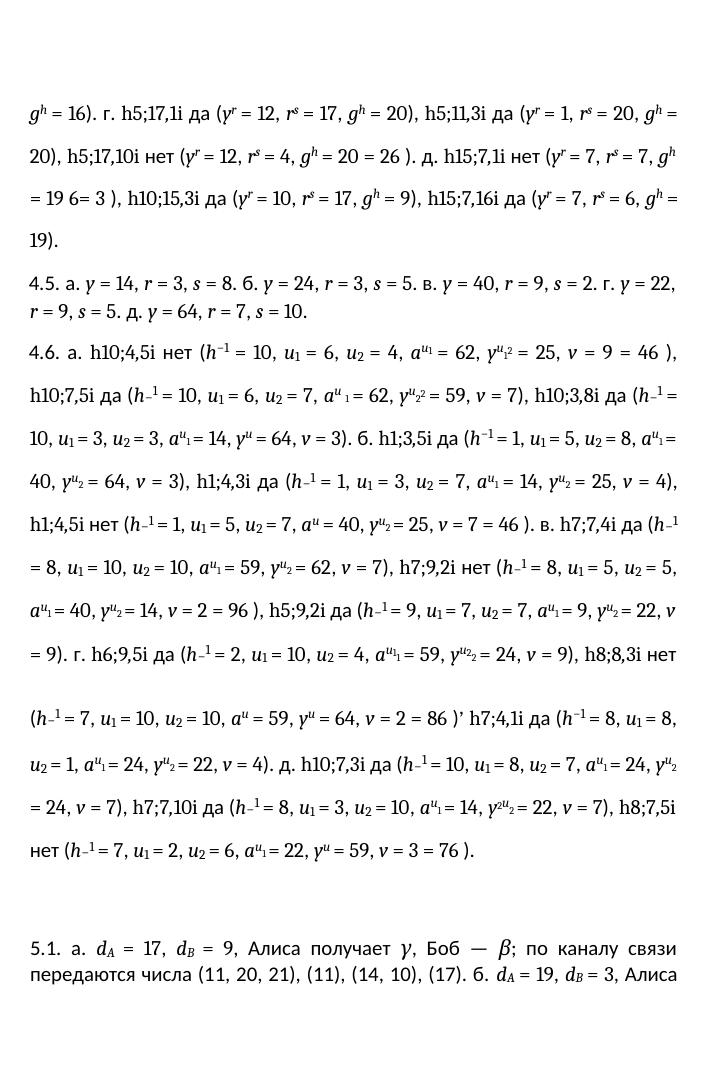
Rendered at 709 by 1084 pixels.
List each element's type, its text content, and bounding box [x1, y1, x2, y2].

text 5.1. а. dA = 17, dB = 9, Алиса получает γ, Боб — β; по каналу связи передаются числа (11, 20, 21), (11), (14, 10), (17). б. dA = 19, dB = 3, Алиса [30, 935, 678, 986]
text 4.6. а. h10;4,5i нет (h−1 = 10, u1 = 6, u2 = 4, au1 = 62, yu12 = 25, v = 9 = 46 ), h10;7,5i да (h−1 = 10, u1 = 6, u2 = 7, au 1 = 62, yu22 = 59, v = 7), h10;3,8i да (h−1 = 10, u1 = 3, u2 = 3, au1 = 14, yu = 64, v = 3). б. h1;3,5i да (h−1 = 1, u1 = 5, u2 = 8, au1 = 40, yu2 = 64, v = 3), h1;4,3i да (h−1 = 1, u1 = 3, u2 = 7, au1 = 14, yu2 = 25, v = 4), h1;4,5i нет (h−1 = 1, u1 = 5, u2 = 7, au = 40, yu2 = 25, v = 7 = 46 ). в. h7;7,4i да (h−1 = 8, u1 = 10, u2 = 10, au1 = 59, yu2 = 62, v = 7), h7;9,2i нет (h−1 = 8, u1 = 5, u2 = 5, au1 = 40, yu2 = 14, v = 2 = 96 ), h5;9,2i да (h−1 = 9, u1 = 7, u2 = 7, au1 = 9, yu2 = 22, v = 9). г. h6;9,5i да (h−1 = 2, u1 = 10, u2 = 4, au11 = 59, yu22 = 24, v = 9), h8;8,3i нет (h−1 = 7, u1 = 10, u2 = 10, au = 59, yu = 64, v = 2 = 86 ), h7;4,1i да (h−1 = 8, u1 = 8, u2 = 1, au1 = 24, yu2 = 22, v = 4). д. h10;7,3i да (h−1 = 10, u1 = 8, u2 = 7, au1 = 24, yu2 = 24, v = 7), h7;7,10i да (h−1 = 8, u1 = 3, u2 = 10, au1 = 14, y2u2 = 22, v = 7), h8;7,5i нет (h−1 = 7, u1 = 2, u2 = 6, au1 = 22, yu = 59, v = 3 = 76 ). [28, 339, 678, 863]
text gh = 16). г. h5;17,1i да (yr = 12, rs = 17, gh = 20), h5;11,3i да (yr = 1, rs = 20, gh = 20), h5;17,10i нет (yr = 12, rs = 4, gh = 20 = 26 ). д. h15;7,1i нет (yr = 7, rs = 7, gh = 19 6= 3 ), h10;15,3i да (yr = 10, rs = 17, gh = 9), h15;7,16i да (yr = 7, rs = 6, gh = 19). [28, 100, 678, 253]
text 4.5. а. y = 14, r = 3, s = 8. б. y = 24, r = 3, s = 5. в. y = 40, r = 9, s = 2. г. y = 22, r = 9, s = 5. д. y = 64, r = 7, s = 10. [28, 271, 678, 324]
